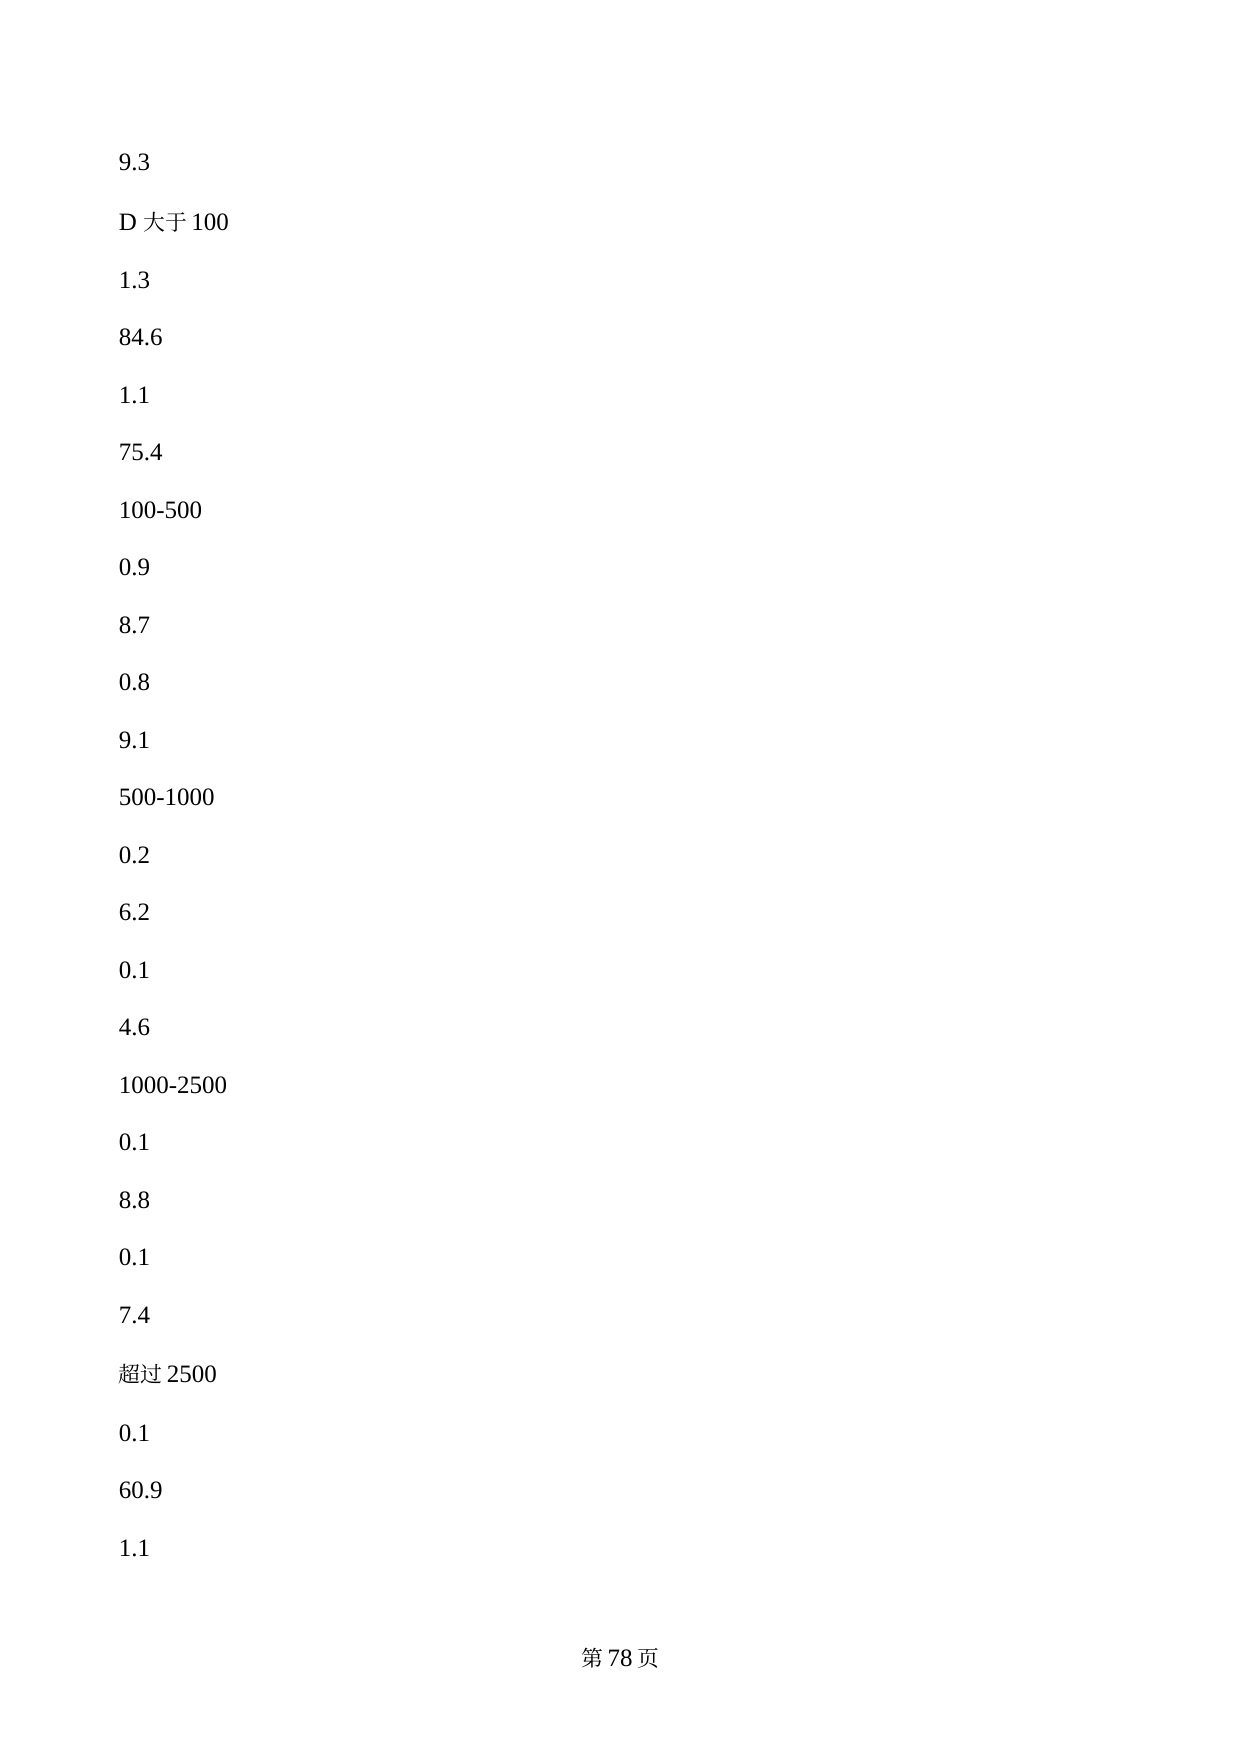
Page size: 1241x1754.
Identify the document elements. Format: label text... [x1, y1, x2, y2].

text D 大于100 [118, 205, 1122, 236]
text 1.3 [118, 265, 1122, 294]
text 0.1 [118, 1127, 1122, 1156]
text 1000-2500 [118, 1070, 1122, 1099]
text 9.3 [118, 147, 1122, 176]
text 0.1 [118, 955, 1122, 984]
text 9.1 [118, 725, 1122, 754]
text 0.1 [118, 1242, 1122, 1271]
text 60.9 [118, 1475, 1122, 1504]
text 100-500 [118, 495, 1122, 524]
text 8.7 [118, 610, 1122, 639]
text 8.8 [118, 1185, 1122, 1214]
text 84.6 [118, 322, 1122, 351]
text 0.1 [118, 1418, 1122, 1446]
text 6.2 [118, 897, 1122, 926]
text 500-1000 [118, 782, 1122, 811]
text 1.1 [118, 1533, 1122, 1561]
text 超过2500 [118, 1357, 1122, 1389]
text 0.8 [118, 667, 1122, 696]
text 7.4 [118, 1300, 1122, 1329]
text 4.6 [118, 1012, 1122, 1041]
text 0.2 [118, 840, 1122, 869]
text 1.1 [118, 380, 1122, 409]
text 0.9 [118, 552, 1122, 581]
text 75.4 [118, 437, 1122, 466]
